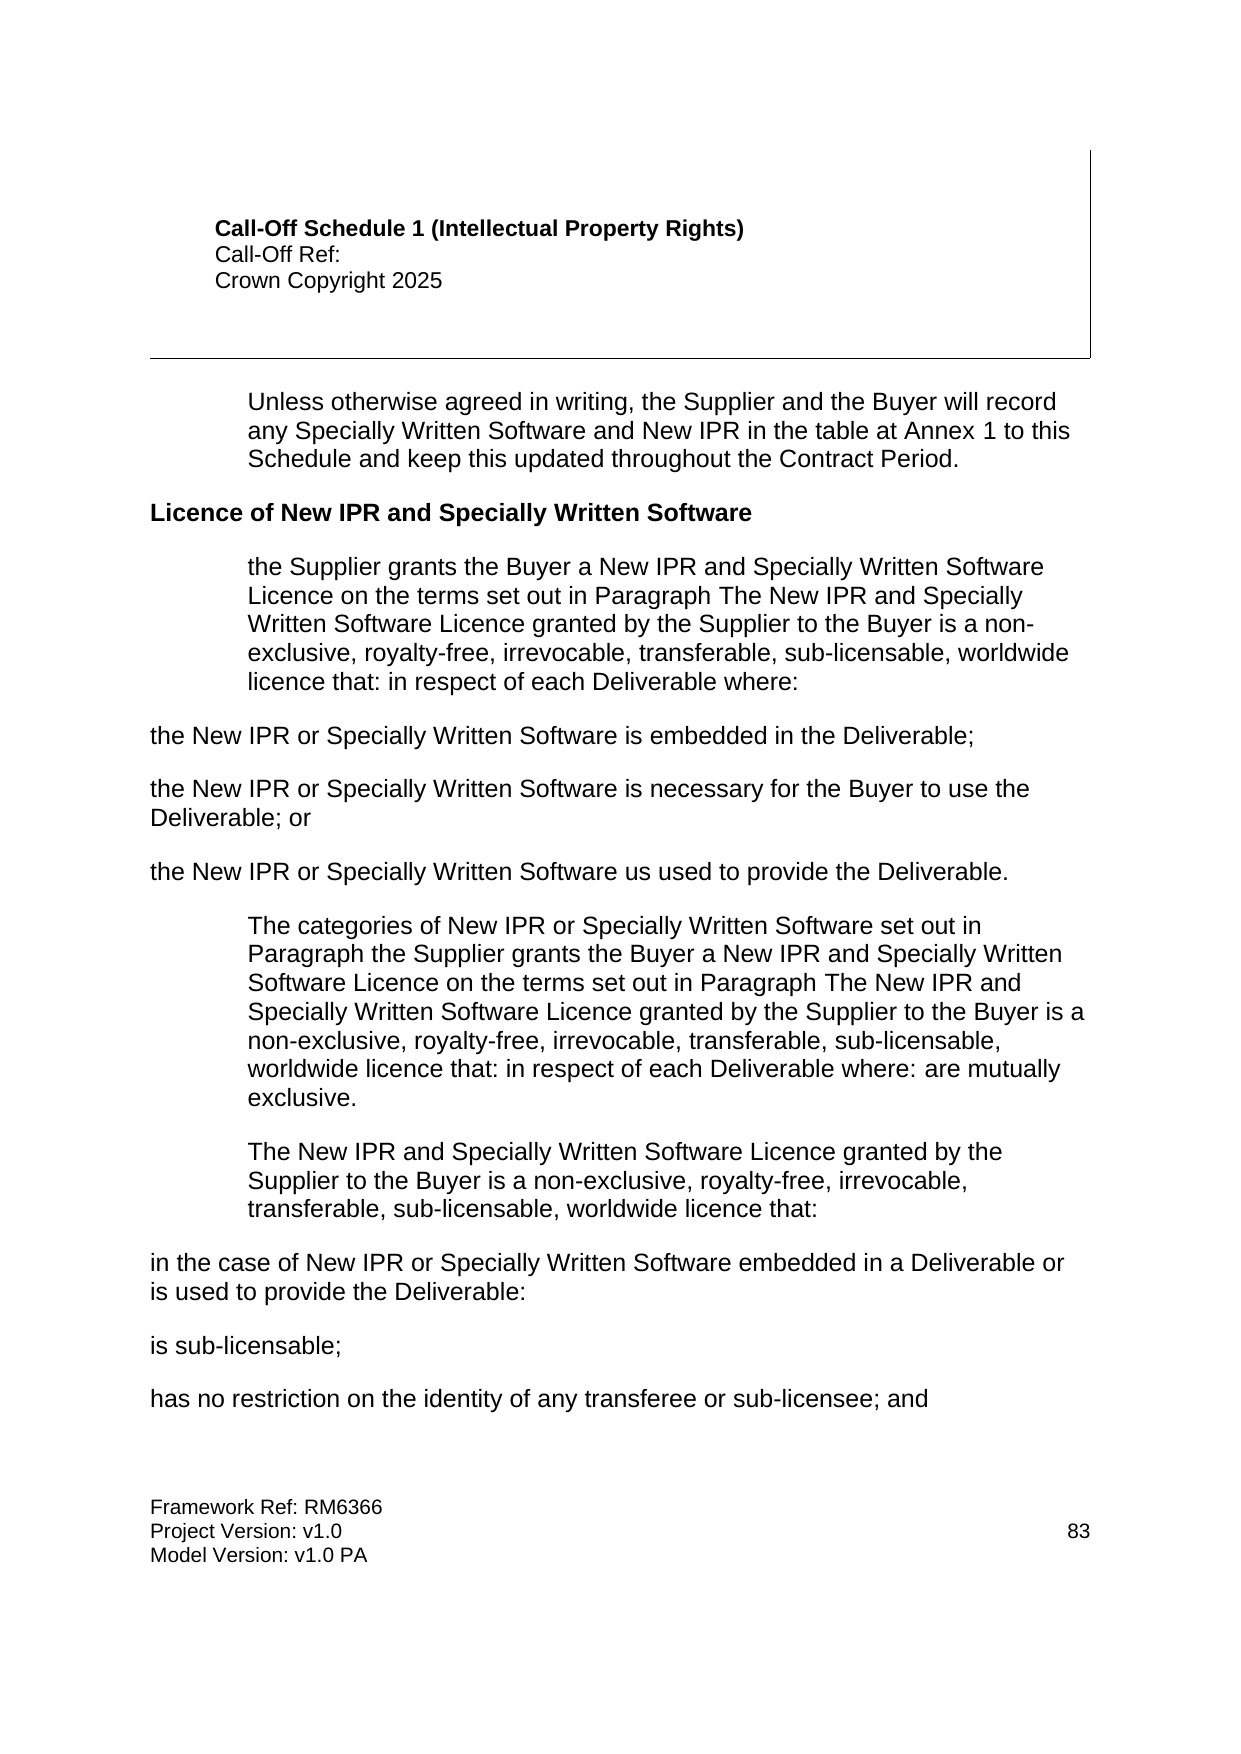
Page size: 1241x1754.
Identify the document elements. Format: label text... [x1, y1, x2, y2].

subtitle in the case of New IPR or Specially Written Software embedded in a Deliverable or is used to provide the Deliverable: [150, 1248, 1090, 1306]
subtitle is sub-licensable; [150, 1331, 1090, 1359]
subtitle the Supplier grants the Buyer a New IPR and Specially Written Software Licence on the terms set out in Paragraph 3.3 in respect of each Deliverable where: [247, 552, 1090, 696]
subtitle has no restriction on the identity of any transferee or sub-licensee; and [150, 1384, 1090, 1413]
subtitle the New IPR or Specially Written Software us used to provide the Deliverable. [150, 857, 1090, 886]
subtitle the New IPR or Specially Written Software is necessary for the Buyer to use the Deliverable; or [150, 774, 1090, 832]
subtitle Unless otherwise agreed in writing, the Supplier and the Buyer will record any Specially Written Software and New IPR in the table at Annex 1 to this Schedule and keep this updated throughout the Contract Period. [247, 387, 1090, 473]
subtitle the New IPR or Specially Written Software is embedded in the Deliverable; [150, 721, 1090, 749]
subtitle The New IPR and Specially Written Software Licence granted by the Supplier to the Buyer is a non-exclusive, royalty-free, irrevocable, transferable, sub-licensable, worldwide licence that: [247, 1137, 1090, 1223]
subtitle The categories of New IPR or Specially Written Software set out in Paragraph 3.1 are mutually exclusive. [247, 911, 1090, 1112]
subtitle Licence of New IPR and Specially Written Software [150, 498, 1090, 527]
